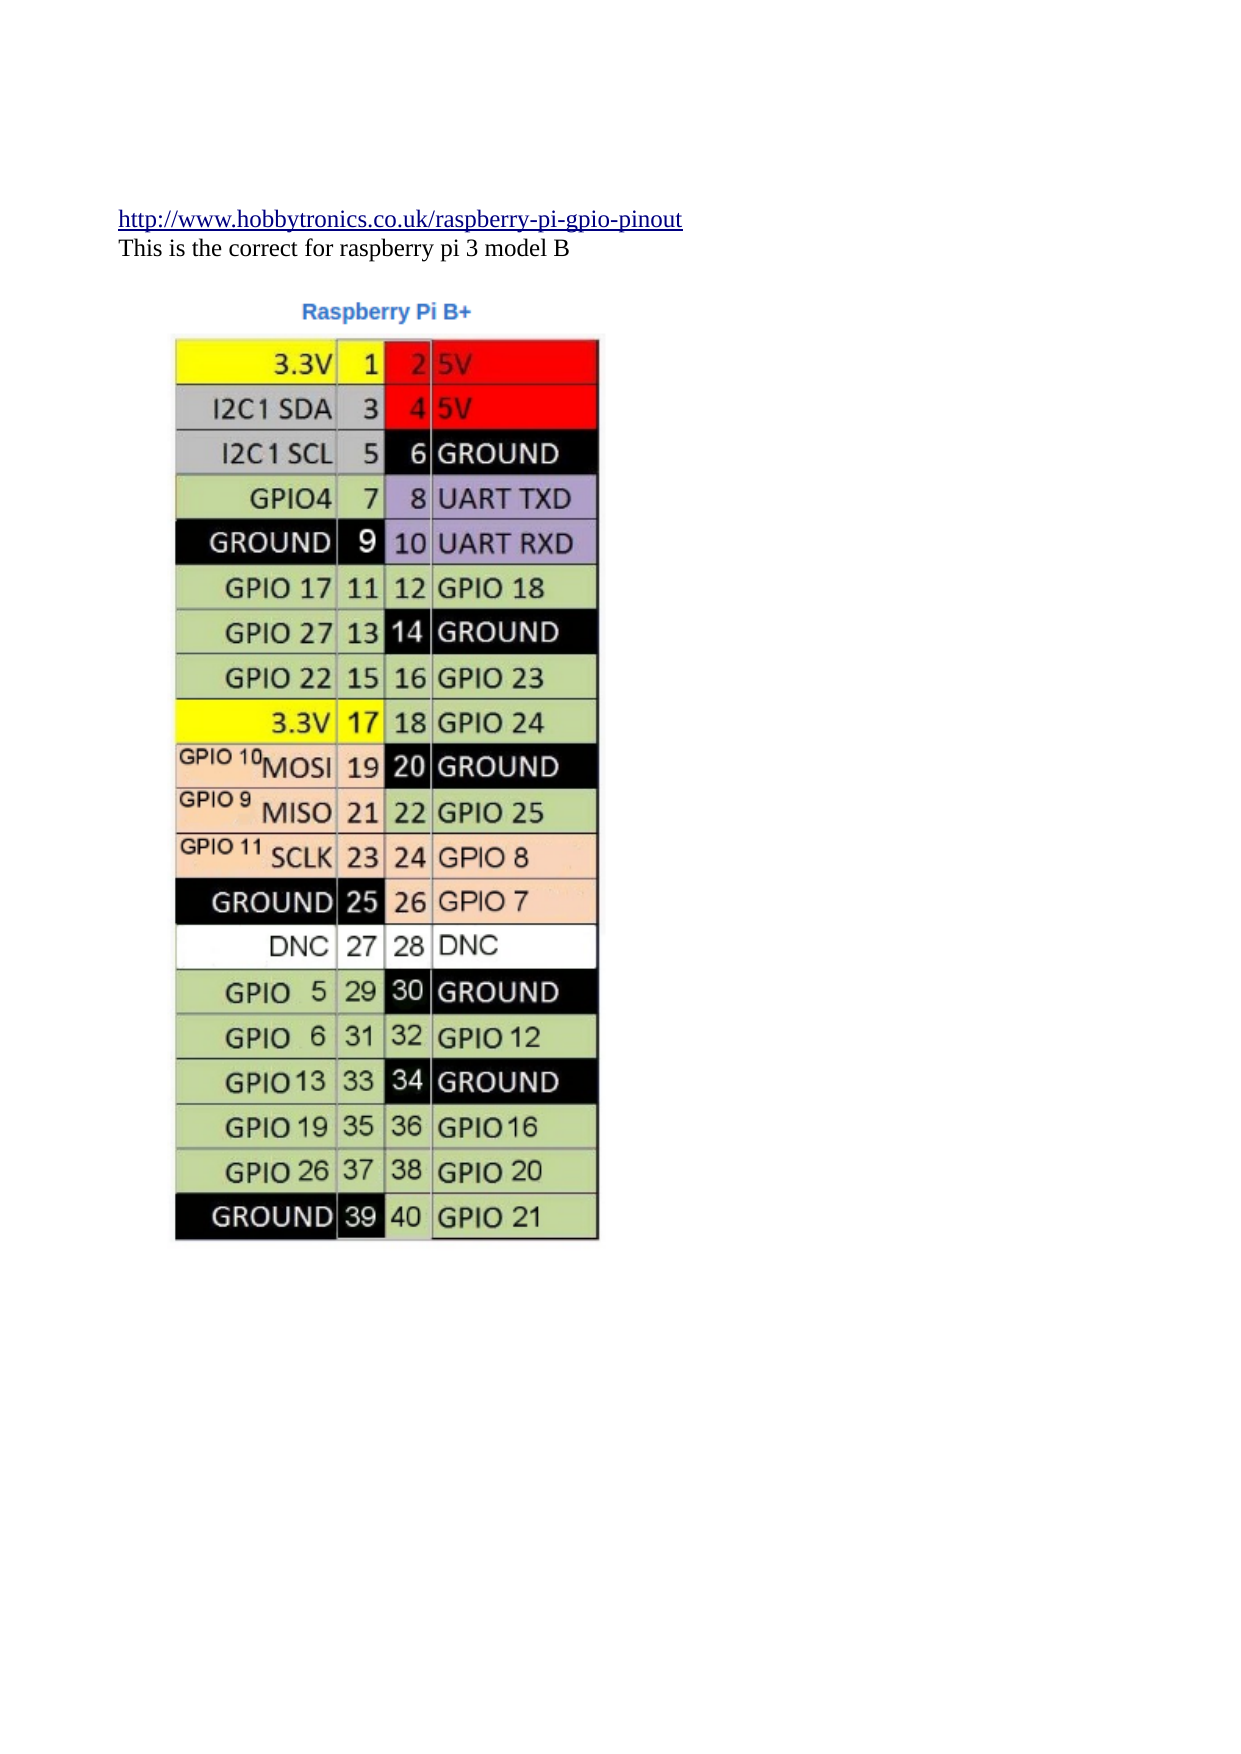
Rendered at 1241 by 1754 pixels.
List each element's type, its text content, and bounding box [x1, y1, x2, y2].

text http://www.hobbytronics.co.uk/raspberry-pi-gpio-pinout [118, 204, 1122, 233]
picture [163, 290, 673, 1274]
text This is the correct for raspberry pi 3 model B [118, 233, 1122, 262]
